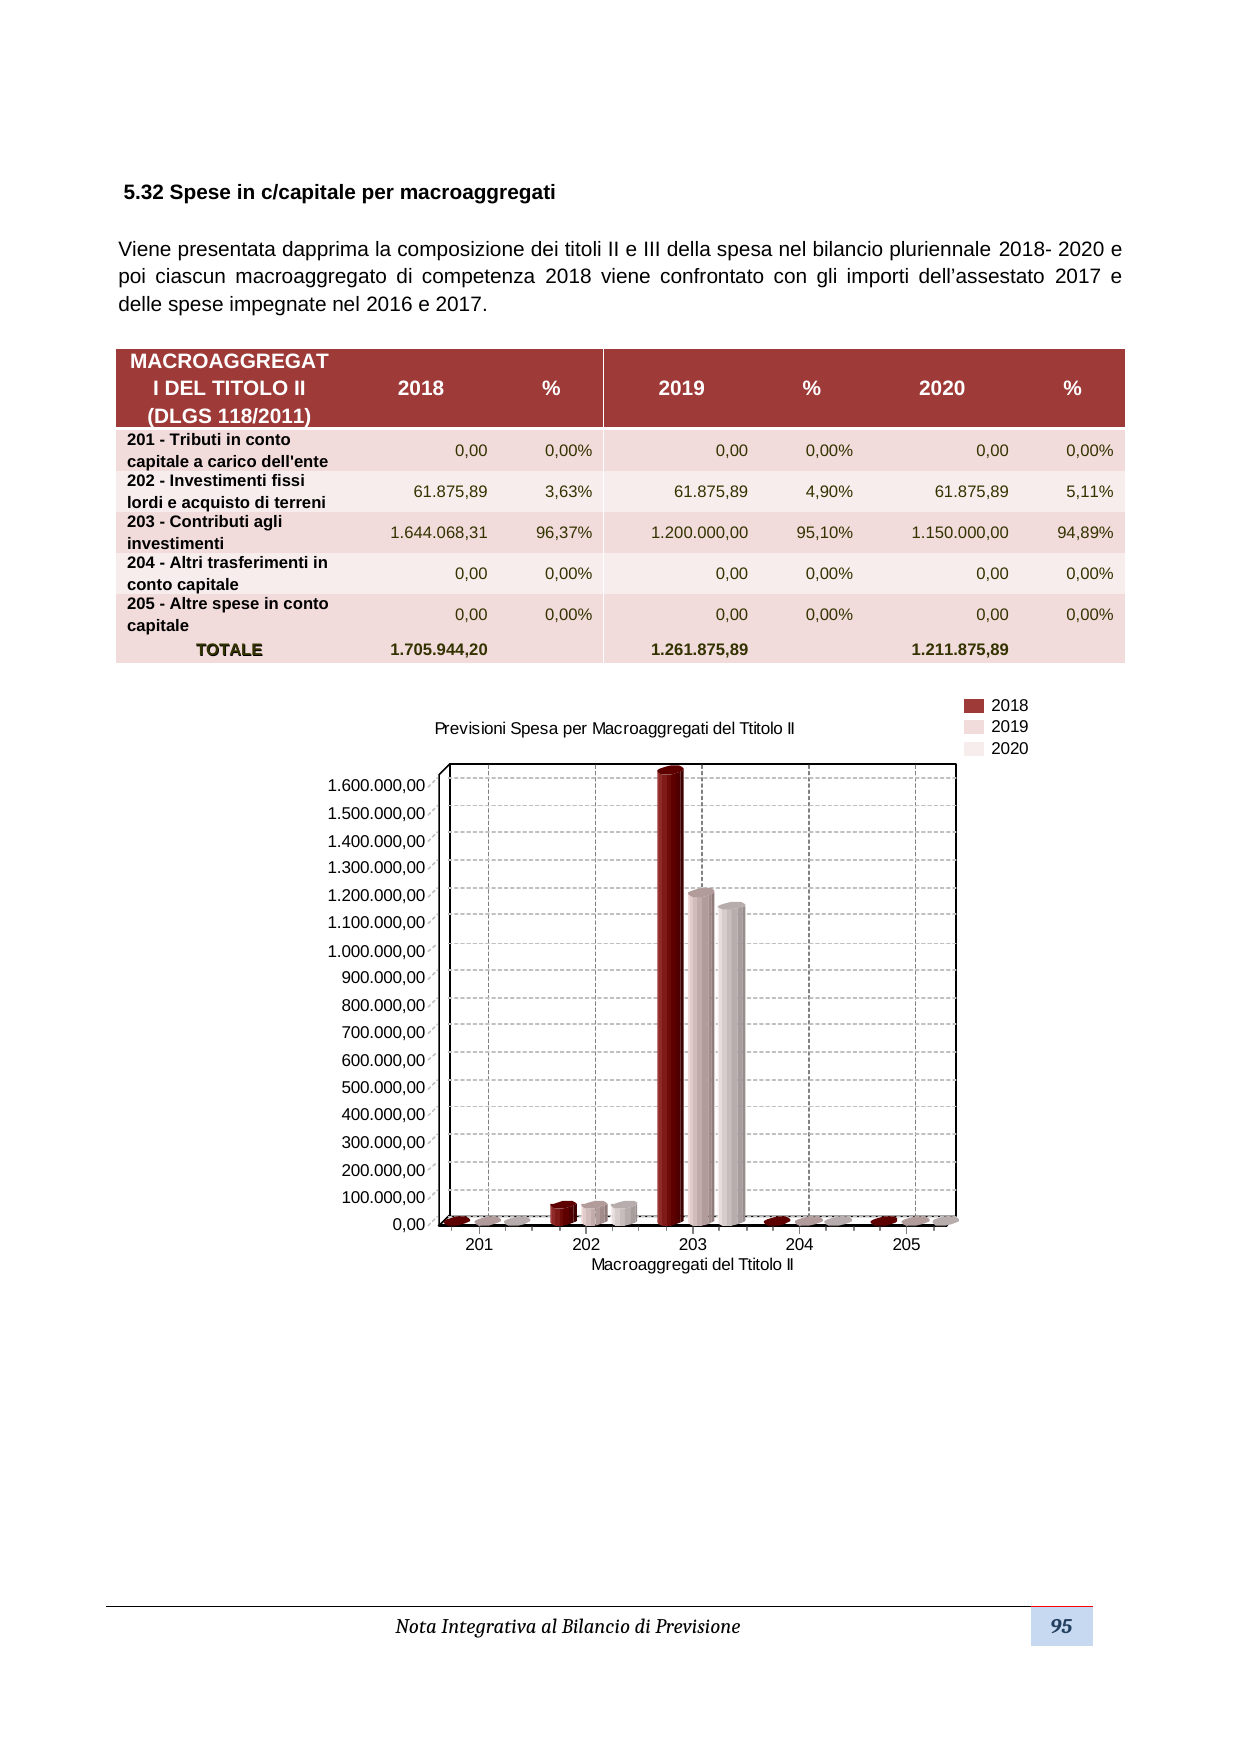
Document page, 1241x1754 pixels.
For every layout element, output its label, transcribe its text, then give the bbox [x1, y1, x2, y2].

table_cell 96,37% [499, 512, 603, 553]
table_header % [1020, 349, 1125, 427]
table_header MACROAGGREGATI DEL TITOLO II (DLGS 118/2011) [116, 349, 343, 427]
table_cell 61.875,89 [604, 471, 759, 512]
table_cell 0,00 [864, 553, 1020, 594]
table_cell 0,00% [759, 553, 864, 594]
table_cell 0,00 [604, 594, 759, 635]
table_cell 0,00% [759, 594, 864, 635]
table_header 2018 [343, 349, 499, 427]
table_cell TOTALE [116, 635, 343, 663]
table_cell 1.200.000,00 [604, 512, 759, 553]
table_cell 205 - Altre spese in conto capitale [116, 594, 343, 635]
table_cell 1.150.000,00 [864, 512, 1020, 553]
table_cell 4,90% [759, 471, 864, 512]
table_cell 61.875,89 [343, 471, 499, 512]
table_cell 0,00 [864, 430, 1020, 471]
table_cell 201 - Tributi in conto capitale a carico dell'ente [116, 430, 343, 471]
table_cell 0,00 [343, 594, 499, 635]
table_cell [1020, 635, 1125, 663]
table_cell [759, 635, 864, 663]
table_cell 0,00 [604, 553, 759, 594]
table_cell 94,89% [1020, 512, 1125, 553]
table_cell 0,00 [343, 430, 499, 471]
table_cell 61.875,89 [864, 471, 1020, 512]
table_cell 0,00% [499, 430, 603, 471]
text Viene presentata dapprima la composizione dei titoli II e III della spesa nel bilancio pluriennale 2018- 2020 e poi ciascun macroaggregato di competenza 2018 viene confrontato con gli importi dell’assestato 2017 e delle spese impegnate nel 2016 e 2017. [118, 237, 1122, 316]
table_cell 0,00% [499, 594, 603, 635]
table_cell 0,00% [1020, 594, 1125, 635]
table_cell 0,00 [604, 430, 759, 471]
table_cell 203 - Contributi agli investimenti [116, 512, 343, 553]
table_cell 0,00 [343, 553, 499, 594]
table_cell 95,10% [759, 512, 864, 553]
table_cell 1.261.875,89 [604, 635, 759, 663]
table_header 2020 [864, 349, 1020, 427]
table_cell 0,00 [864, 594, 1020, 635]
table_cell 0,00% [1020, 553, 1125, 594]
table_cell 0,00% [1020, 430, 1125, 471]
table_cell 3,63% [499, 471, 603, 512]
subtitle 5.32 Spese in c/capitale per macroaggregati [118, 179, 1122, 203]
table_cell 1.644.068,31 [343, 512, 499, 553]
table_cell 204 - Altri trasferimenti in conto capitale [116, 553, 343, 594]
table_header % [499, 349, 603, 427]
table_header % [759, 349, 864, 427]
table_cell 0,00% [759, 430, 864, 471]
table_cell 1.211.875,89 [864, 635, 1020, 663]
table_cell 202 - Investimenti fissi lordi e acquisto di terreni [116, 471, 343, 512]
table_header 2019 [604, 349, 759, 427]
table_cell 0,00% [499, 553, 603, 594]
table_cell 5,11% [1020, 471, 1125, 512]
table_cell 1.705.944,20 [343, 635, 499, 663]
table_cell [499, 635, 603, 663]
